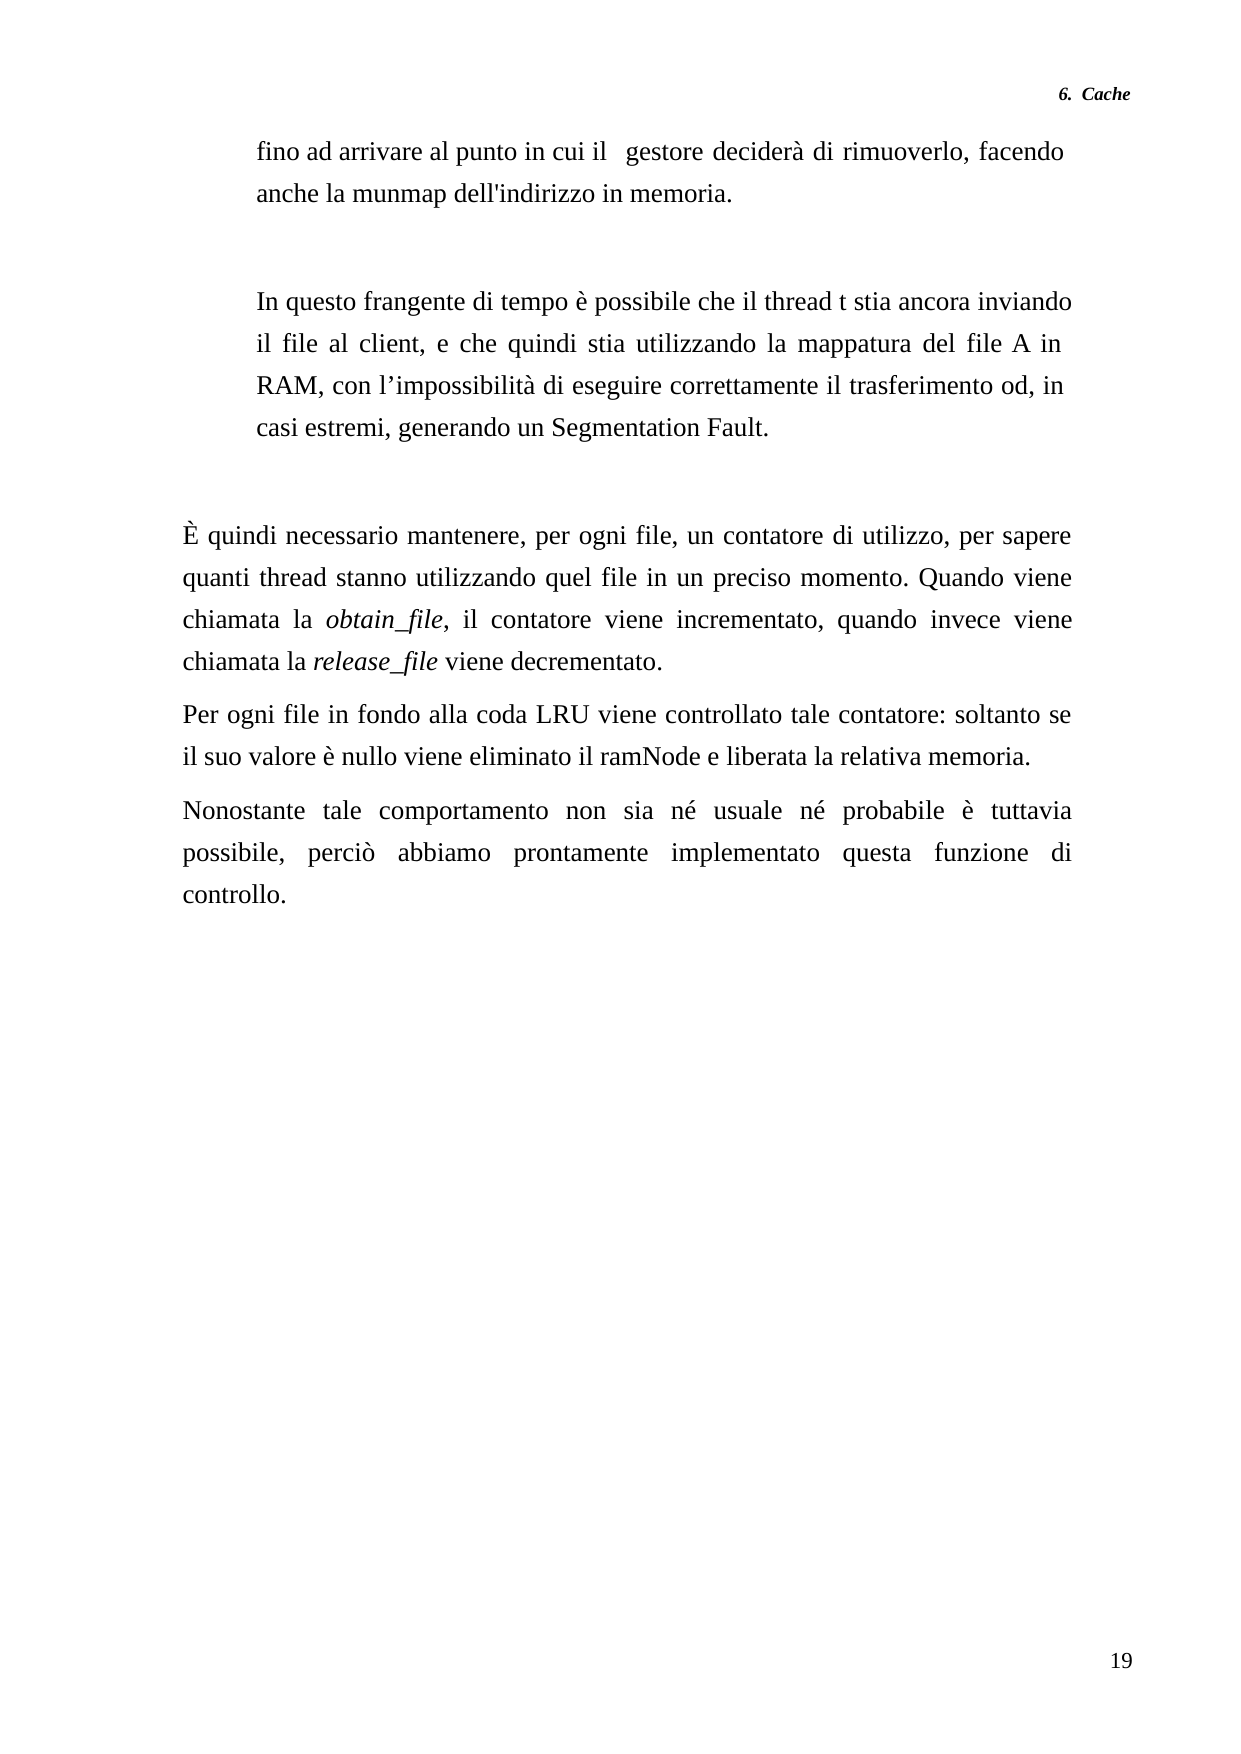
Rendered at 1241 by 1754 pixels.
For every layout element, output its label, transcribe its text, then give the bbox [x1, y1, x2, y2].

text Per ogni file in fondo alla coda LRU viene controllato tale contatore: soltanto se il suo valore è nullo viene eliminato il ramNode e liberata la relativa memoria. [182, 698, 1073, 772]
text È quindi necessario mantenere, per ogni file, un contatore di utilizzo, per sapere quanti thread stanno utilizzando quel file in un preciso momento. Quando viene chiamata la obtain_file, il contatore viene incrementato, quando invece viene chiamata la release_file viene decrementato. [182, 519, 1073, 676]
text fino ad arrivare al punto in cui il gestore deciderà di rimuoverlo, facendo anche la munmap dell'indirizzo in memoria. [182, 135, 1073, 208]
text In questo frangente di tempo è possibile che il thread t stia ancora inviando il file al client, e che quindi stia utilizzando la mappatura del file A in RAM, con l’impossibilità di eseguire correttamente il trasferimento od, in casi estremi, generando un Segmentation Fault. [182, 285, 1073, 442]
text Nonostante tale comportamento non sia né usuale né probabile è tuttavia possibile, perciò abbiamo prontamente implementato questa funzione di controllo. [182, 794, 1073, 909]
